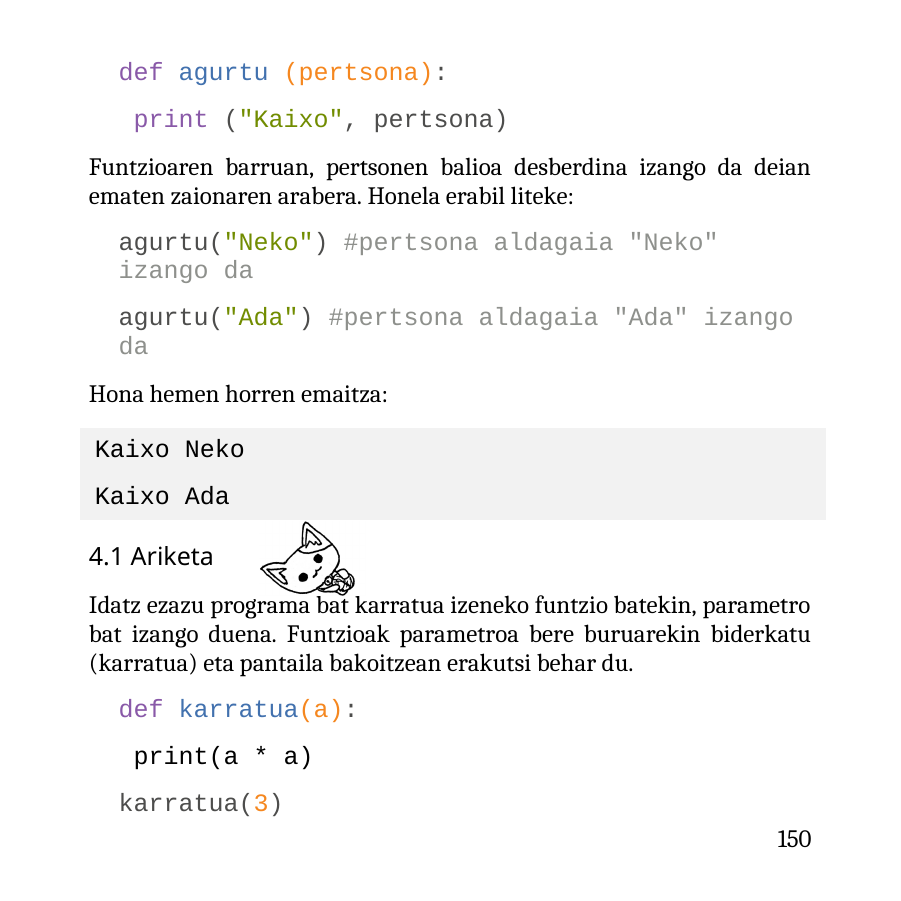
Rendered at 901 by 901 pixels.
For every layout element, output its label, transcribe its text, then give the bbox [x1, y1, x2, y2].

picture [259, 521, 366, 596]
text Funtzioaren barruan, pertsonen balioa desberdina izango da deian ematen zaionaren arabera. Honela erabil liteke: [89, 153, 811, 211]
text agurtu("Ada") #pertsona aldagaia "Ada" izango da [118, 305, 811, 362]
text agurtu("Neko") #pertsona aldagaia "Neko" izango da [118, 229, 811, 286]
text def karratua(a): [118, 696, 811, 725]
text karratua(3) [118, 791, 811, 819]
text 4.1 Ariketa [89, 539, 259, 573]
text def agurtu (pertsona): [118, 59, 811, 87]
text print(a * a) [118, 743, 811, 772]
text Kaixo Neko [86, 434, 820, 464]
text Idatz ezazu programa bat karratua izeneko funtzio batekin, parametro bat izango duena. Funtzioak parametroa bere buruarekin biderkatu (karratua) eta pantaila bakoitzean erakutsi behar du. [89, 591, 811, 678]
text print ("Kaixo", pertsona) [118, 106, 811, 134]
text [366, 539, 811, 573]
text Kaixo Ada [86, 475, 820, 514]
text Hona hemen horren emaitza: [89, 380, 811, 409]
